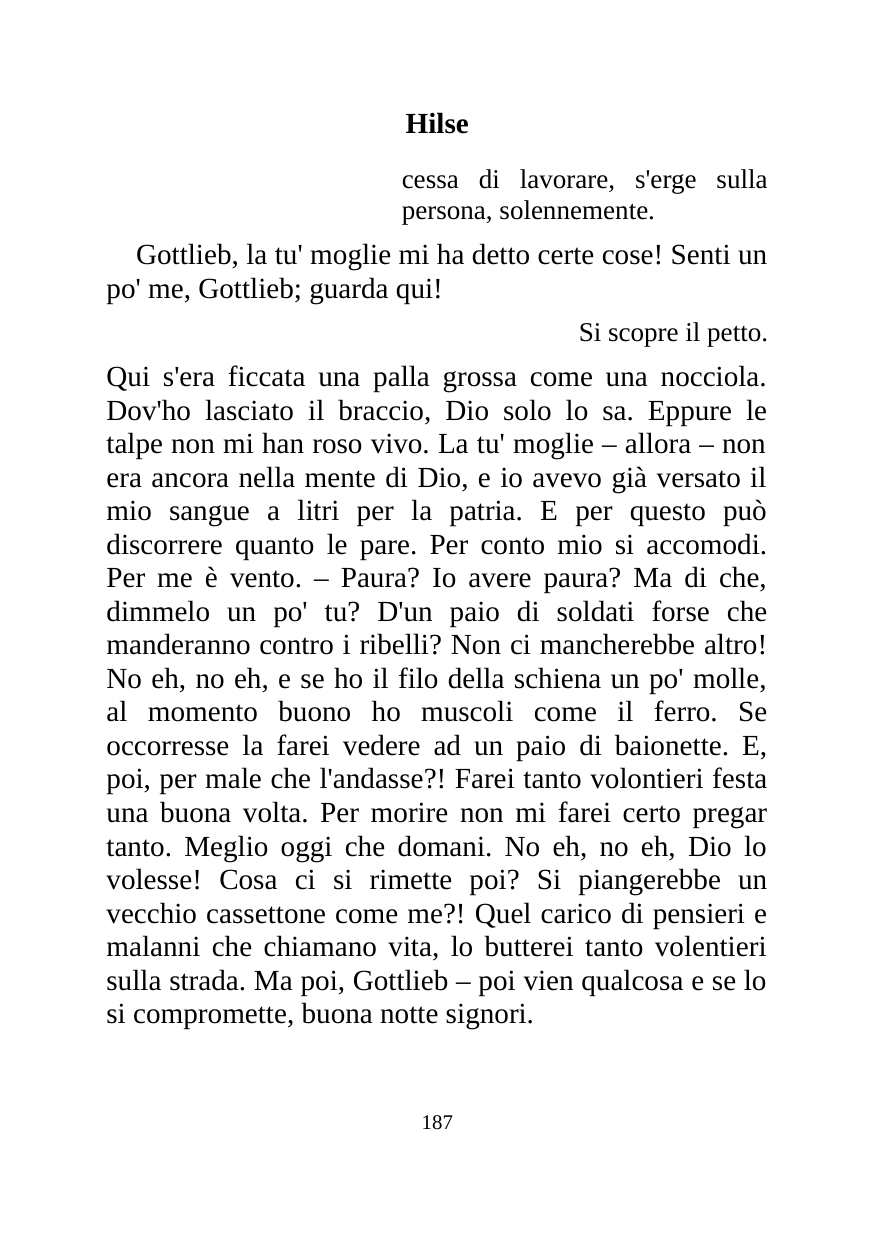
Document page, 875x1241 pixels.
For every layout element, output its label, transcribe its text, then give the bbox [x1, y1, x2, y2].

text Hilse [106, 106, 768, 140]
text Si scopre il petto. [402, 316, 768, 347]
text Gottlieb, la tu' moglie mi ha detto certe cose! Senti un po' me, Gottlieb; guarda qui! [106, 237, 768, 304]
text cessa di lavorare, s'erge sulla persona, solennemente. [402, 163, 768, 226]
text Qui s'era ficcata una palla grossa come una nocciola. Dov'ho lasciato il braccio, Dio solo lo sa. Eppure le talpe non mi han roso vivo. La tu' moglie – allora – non era ancora nella mente di Dio, e io avevo già versato il mio sangue a litri per la patria. E per questo può discorrere quanto le pare. Per conto mio si accomodi. Per me è vento. – Paura? Io avere paura? Ma di che, dimmelo un po' tu? D'un paio di soldati forse che manderanno contro i ribelli? Non ci mancherebbe altro! No eh, no eh, e se ho il filo della schiena un po' molle, al momento buono ho muscoli come il ferro. Se occorresse la farei vedere ad un paio di baionette. E, poi, per male che l'andasse?! Farei tanto volontieri festa una buona volta. Per morire non mi farei certo pregar tanto. Meglio oggi che domani. No eh, no eh, Dio lo volesse! Cosa ci si rimette poi? Si piangerebbe un vecchio cassettone come me?! Quel carico di pensieri e malanni che chiamano vita, lo butterei tanto volentieri sulla strada. Ma poi, Gottlieb – poi vien qualcosa e se lo si compromette, buona notte signori. [106, 359, 768, 1030]
